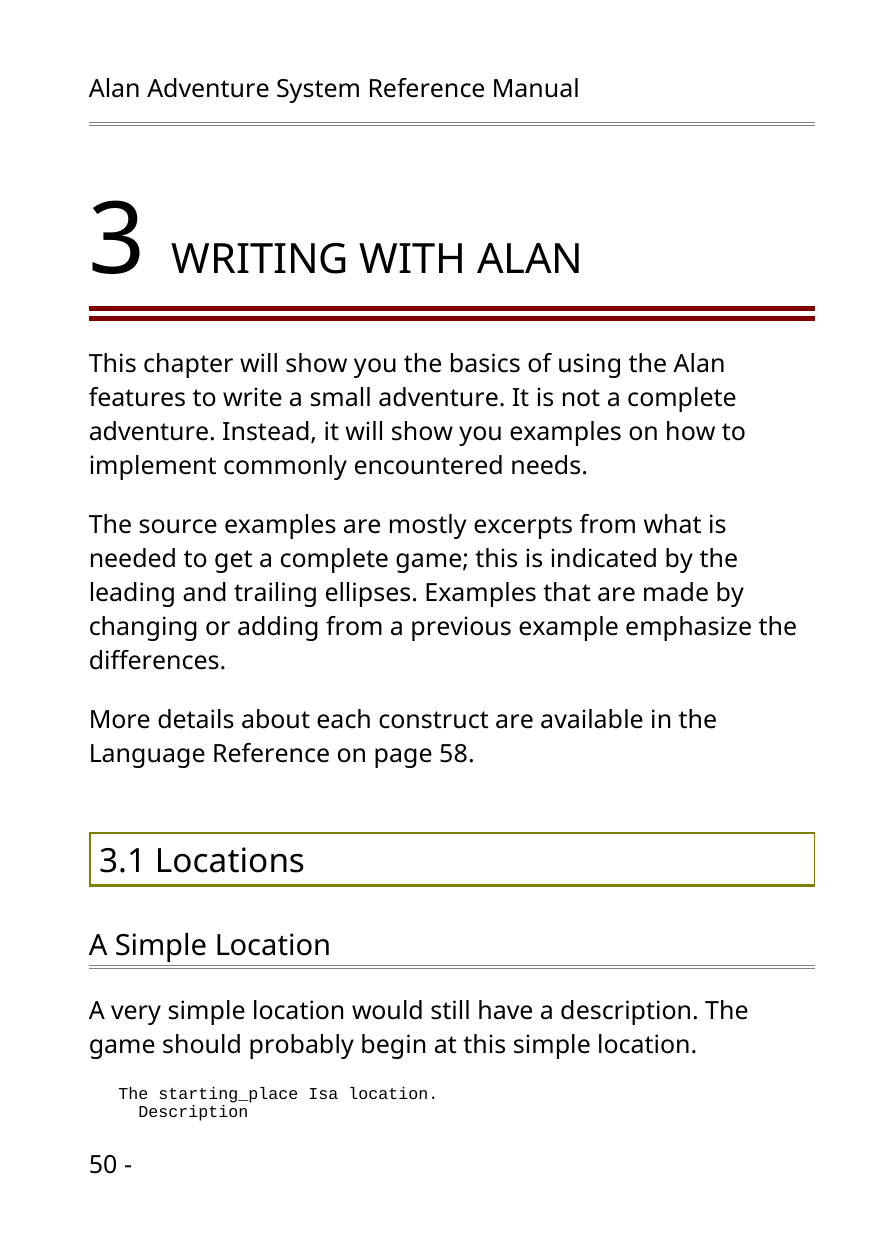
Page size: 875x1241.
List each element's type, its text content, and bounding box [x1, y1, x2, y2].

subtitle A Simple Location [88, 924, 815, 968]
text A very simple location would still have a description. The game should probably begin at this simple location. [88, 993, 815, 1061]
subtitle Writing With Alan [88, 167, 815, 321]
text This chapter will show you the basics of using the Alan features to write a small adventure. It is not a complete adventure. Instead, it will show you examples on how to implement commonly encountered needs. [88, 346, 815, 482]
text The source examples are mostly excerpts from what is needed to get a complete game; this is indicated by the leading and trailing ellipses. Examples that are made by changing or adding from a previous example emphasize the differences. [88, 507, 815, 677]
text The starting_place Isa location. Description [118, 1086, 815, 1123]
subtitle Locations [91, 834, 814, 884]
text More details about each construct are available in the Language Reference on page 46. [88, 702, 815, 770]
